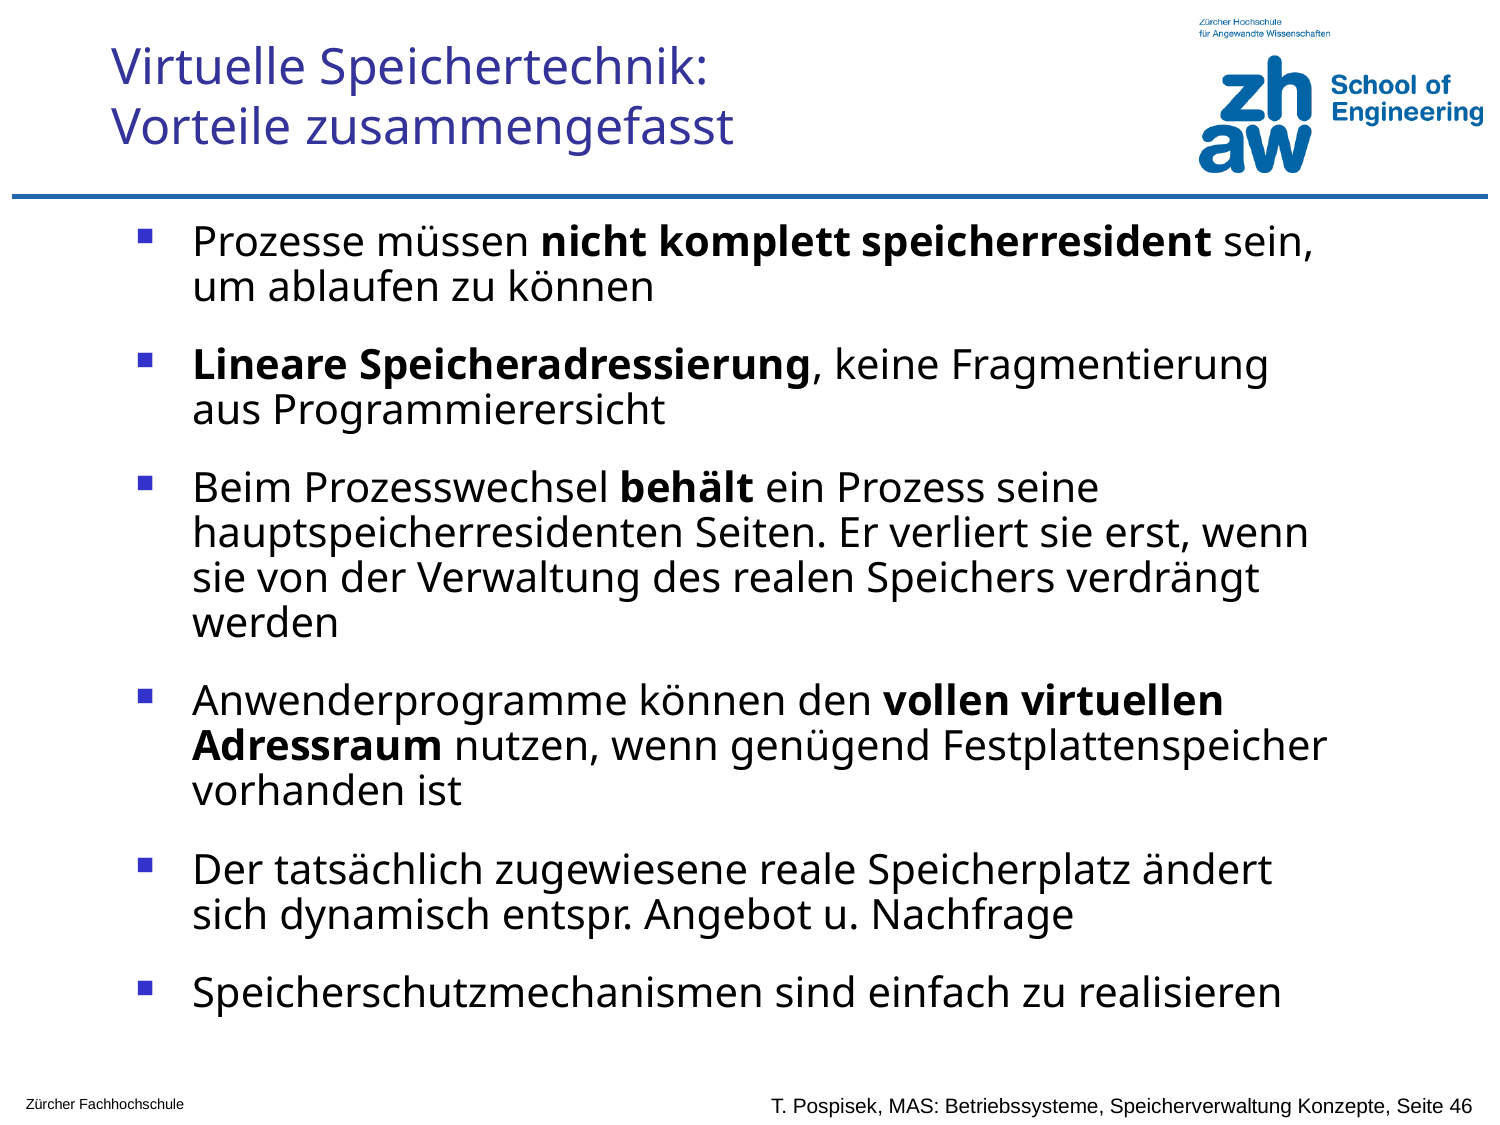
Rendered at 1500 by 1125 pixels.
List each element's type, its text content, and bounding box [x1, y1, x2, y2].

picture [1199, 19, 1483, 173]
title Virtuelle Speichertechnik: Vorteile zusammengefasst [96, 50, 1375, 163]
list Prozesse müssen nicht komplett speicherresident sein, um ablaufen zu können Lineare Speicheradressierung, keine Fragmentierung aus Programmierersicht Beim Prozesswechsel behält ein Prozess seine hauptspeicherresidenten Seiten. Er verliert sie erst, wenn sie von der Verwaltung des realen Speichers verdrängt werden Anwenderprogramme können den vollen virtuellen Adressraum nutzen, wenn genügend Festplattenspeicher vorhanden ist Der tatsächlich zugewiesene reale Speicherplatz ändert sich dynamisch entspr. Angebot u. Nachfrage Speicherschutzmechanismen sind einfach zu realisieren [120, 212, 1350, 950]
